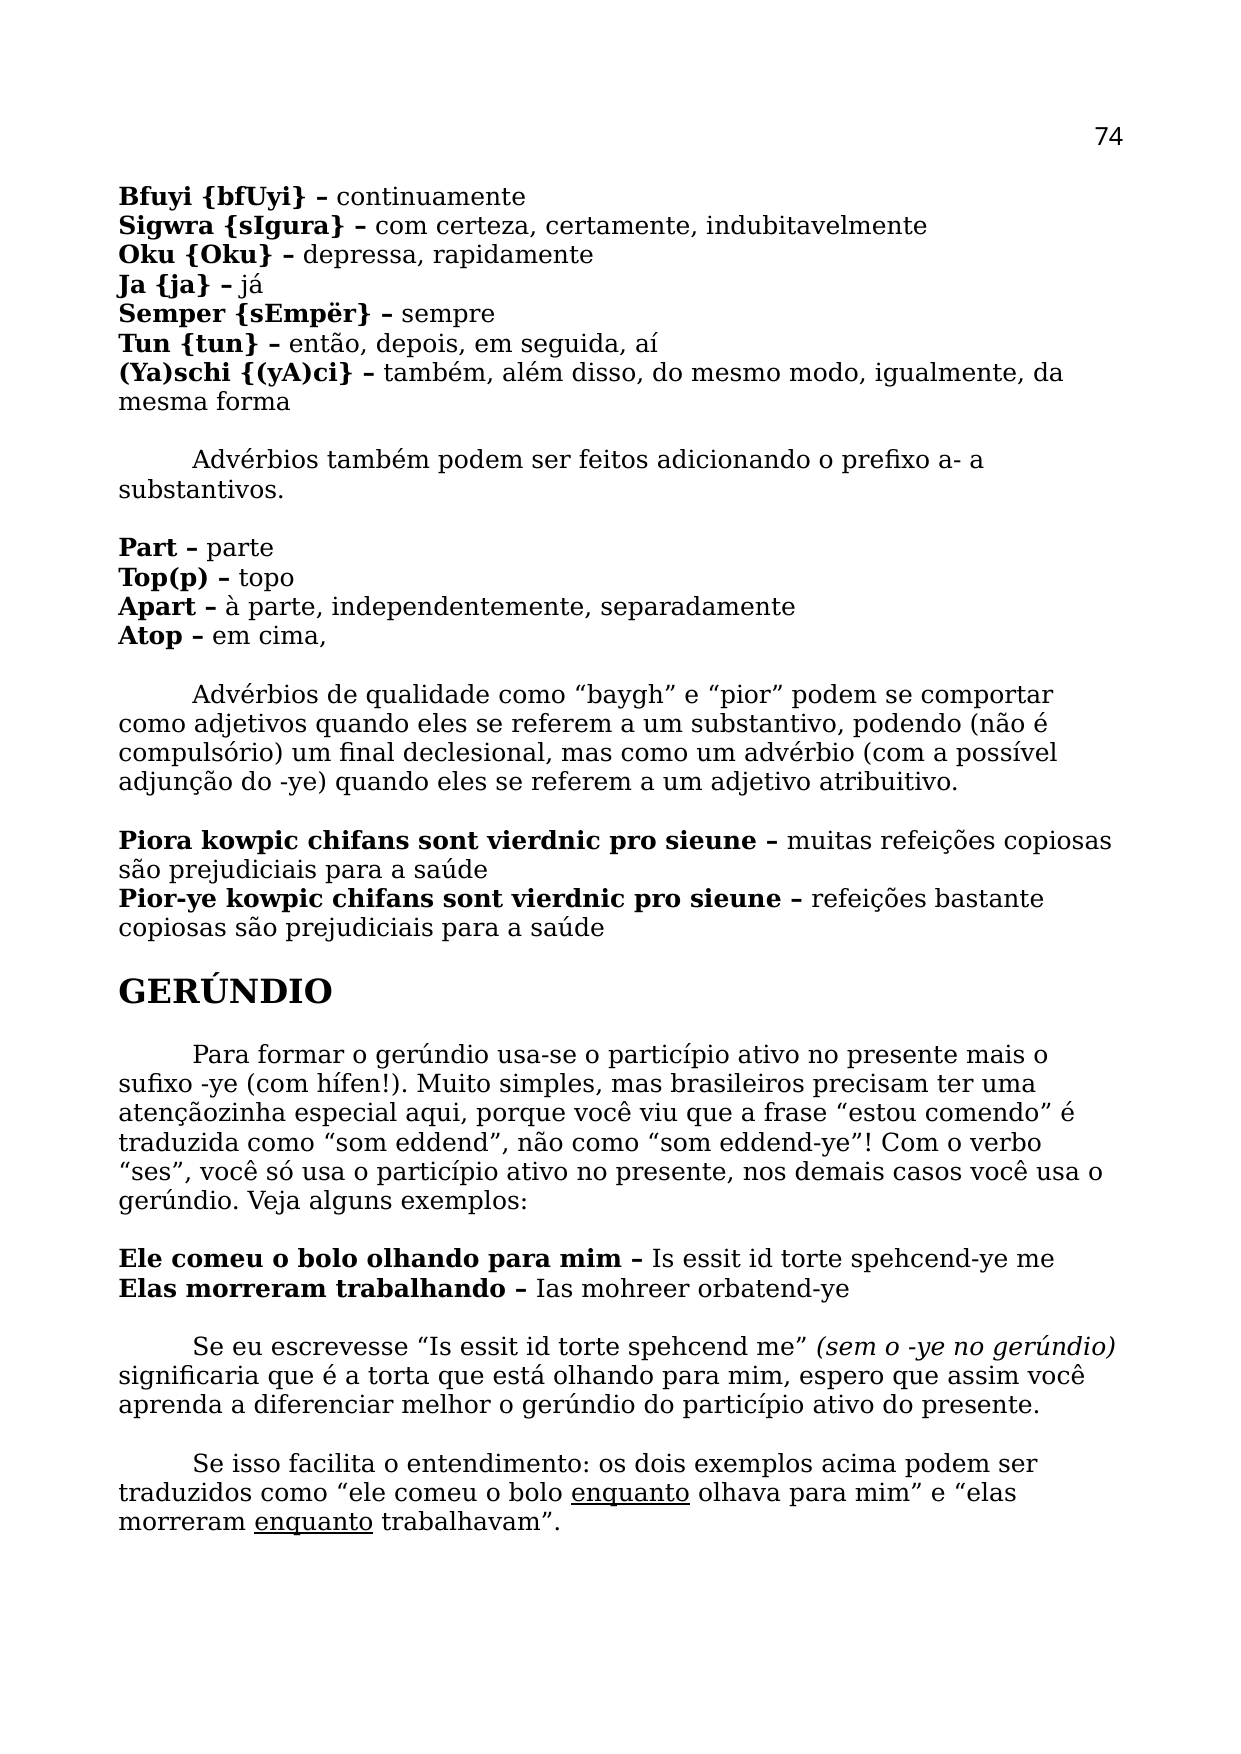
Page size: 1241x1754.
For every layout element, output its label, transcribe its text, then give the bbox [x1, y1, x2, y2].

text Para formar o gerúndio usa-se o particípio ativo no presente mais o sufixo -ye (com hífen!). Muito simples, mas brasileiros precisam ter uma atençãozinha especial aqui, porque você viu que a frase “estou comendo” é traduzida como “som eddend”, não como “som eddend-ye”! Com o verbo “ses”, você só usa o particípio ativo no presente, nos demais casos você usa o gerúndio. Veja alguns exemplos: [118, 1040, 1123, 1215]
text Se eu escrevesse “Is essit id torte spehcend me” (sem o -ye no gerúndio) significaria que é a torta que está olhando para mim, espero que assim você aprenda a diferenciar melhor o gerúndio do particípio ativo do presente. [118, 1332, 1123, 1420]
text Tun {tun} – então, depois, em seguida, aí [118, 328, 1123, 358]
text Elas morreram trabalhando – Ias mohreer orbatend-ye [118, 1274, 1123, 1303]
text Apart – à parte, independentemente, separadamente [118, 592, 1123, 621]
subtitle GERÚNDIO [118, 972, 1123, 1011]
text Se isso facilita o entendimento: os dois exemplos acima podem ser traduzidos como “ele comeu o bolo enquanto olhava para mim” e “elas morreram enquanto trabalhavam”. [118, 1449, 1123, 1536]
text Advérbios de qualidade como “baygh” e “pior” podem se comportar como adjetivos quando eles se referem a um substantivo, podendo (não é compulsório) um final declesional, mas como um advérbio (com a possível adjunção do -ye) quando eles se referem a um adjetivo atribuitivo. [118, 680, 1123, 796]
text Sigwra {sIgura} – com certeza, certamente, indubitavelmente [118, 211, 1123, 240]
text Atop – em cima, [118, 621, 1123, 651]
text Part – parte [118, 533, 1123, 562]
text Ele comeu o bolo olhando para mim – Is essit id torte spehcend-ye me [118, 1244, 1123, 1274]
text (Ya)schi {(yA)ci} – também, além disso, do mesmo modo, igualmente, da mesma forma [118, 358, 1123, 416]
text Semper {sEmpër} – sempre [118, 299, 1123, 328]
text Oku {Oku} – depressa, rapidamente [118, 240, 1123, 270]
text Piora kowpic chifans sont vierdnic pro sieune – muitas refeições copiosas são prejudiciais para a saúde [118, 826, 1123, 884]
text Pior-ye kowpic chifans sont vierdnic pro sieune – refeições bastante copiosas são prejudiciais para a saúde [118, 884, 1123, 943]
text Advérbios também podem ser feitos adicionando o prefixo a- a substantivos. [118, 446, 1123, 504]
text Top(p) – topo [118, 562, 1123, 592]
text Bfuyi {bfUyi} – continuamente [118, 182, 1123, 211]
text Ja {ja} – já [118, 270, 1123, 299]
